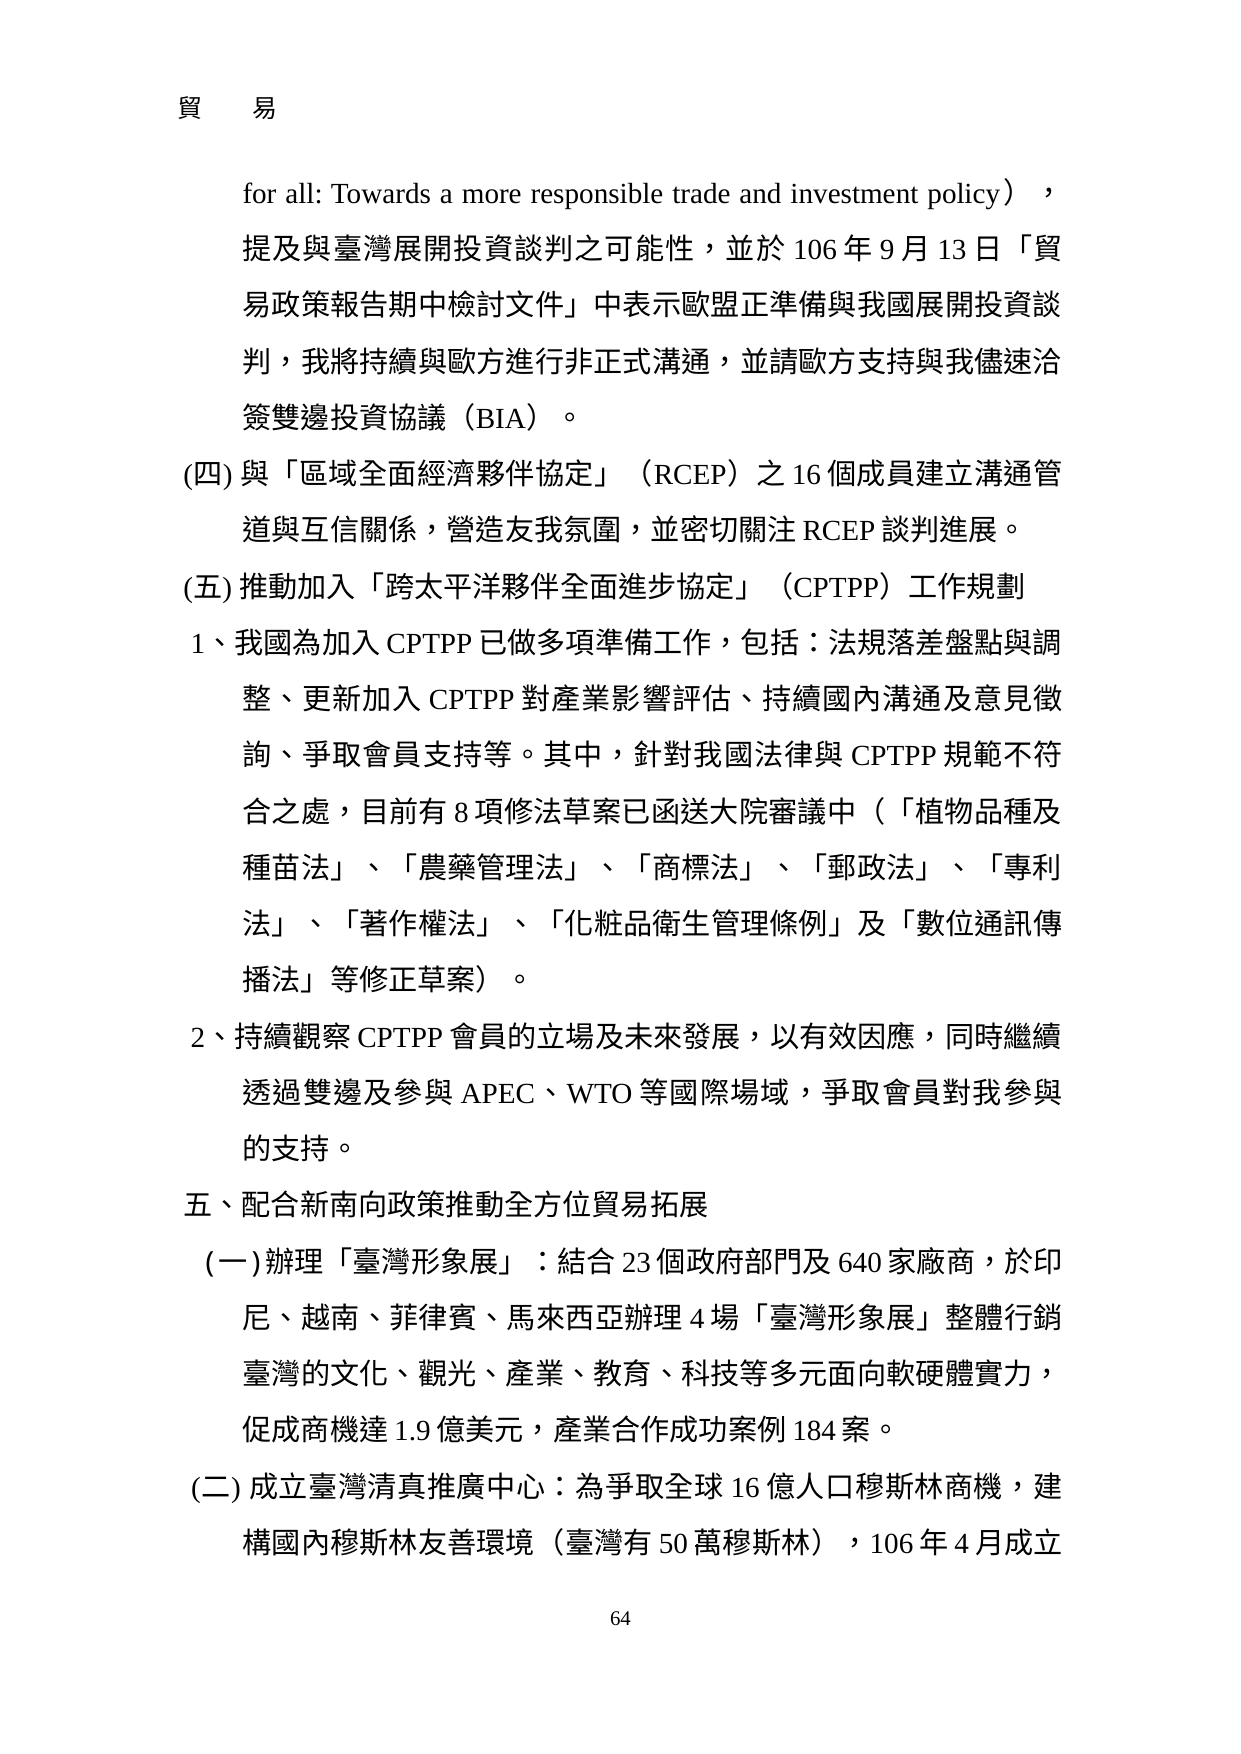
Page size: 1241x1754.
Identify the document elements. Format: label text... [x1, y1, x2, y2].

text 2、持續觀察CPTPP會員的立場及未來發展，以有效因應，同時繼續透過雙邊及參與APEC、WTO等國際場域，爭取會員對我參與的支持。 [183, 1002, 1063, 1171]
text 五、配合新南向政策推動全方位貿易拓展 [183, 1171, 1063, 1227]
text (四) 與「區域全面經濟夥伴協定」（RCEP）之16個成員建立溝通管道與互信關係，營造友我氛圍，並密切關注RCEP談判進展。 [183, 439, 1063, 552]
text (五) 推動加入「跨太平洋夥伴全面進步協定」（CPTPP）工作規劃 [183, 552, 1063, 608]
text (二) 成立臺灣清真推廣中心：為爭取全球16億人口穆斯林商機，建構國內穆斯林友善環境（臺灣有50萬穆斯林），106年4月成立 [183, 1452, 1063, 1564]
text for all: Towards a more responsible trade and investment policy），提及與臺灣展開投資談判之可能性，並於106年9月13日「貿易政策報告期中檢討文件」中表示歐盟正準備與我國展開投資談判，我將持續與歐方進行非正式溝通，並請歐方支持與我儘速洽簽雙邊投資協議（BIA）。 [183, 158, 1063, 439]
text (一)辦理「臺灣形象展」：結合23個政府部門及640家廠商，於印尼、越南、菲律賓、馬來西亞辦理4場「臺灣形象展」整體行銷臺灣的文化、觀光、產業、教育、科技等多元面向軟硬體實力，促成商機達1.9億美元，產業合作成功案例184案。 [183, 1227, 1063, 1452]
text 1、我國為加入CPTPP已做多項準備工作，包括：法規落差盤點與調整、更新加入CPTPP對產業影響評估、持續國內溝通及意見徵詢、爭取會員支持等。其中，針對我國法律與CPTPP規範不符合之處，目前有8項修法草案已函送大院審議中（「植物品種及種苗法」、「農藥管理法」、「商標法」、「郵政法」、「專利法」、「著作權法」、「化粧品衛生管理條例」及「數位通訊傳播法」等修正草案）。 [183, 608, 1063, 1002]
